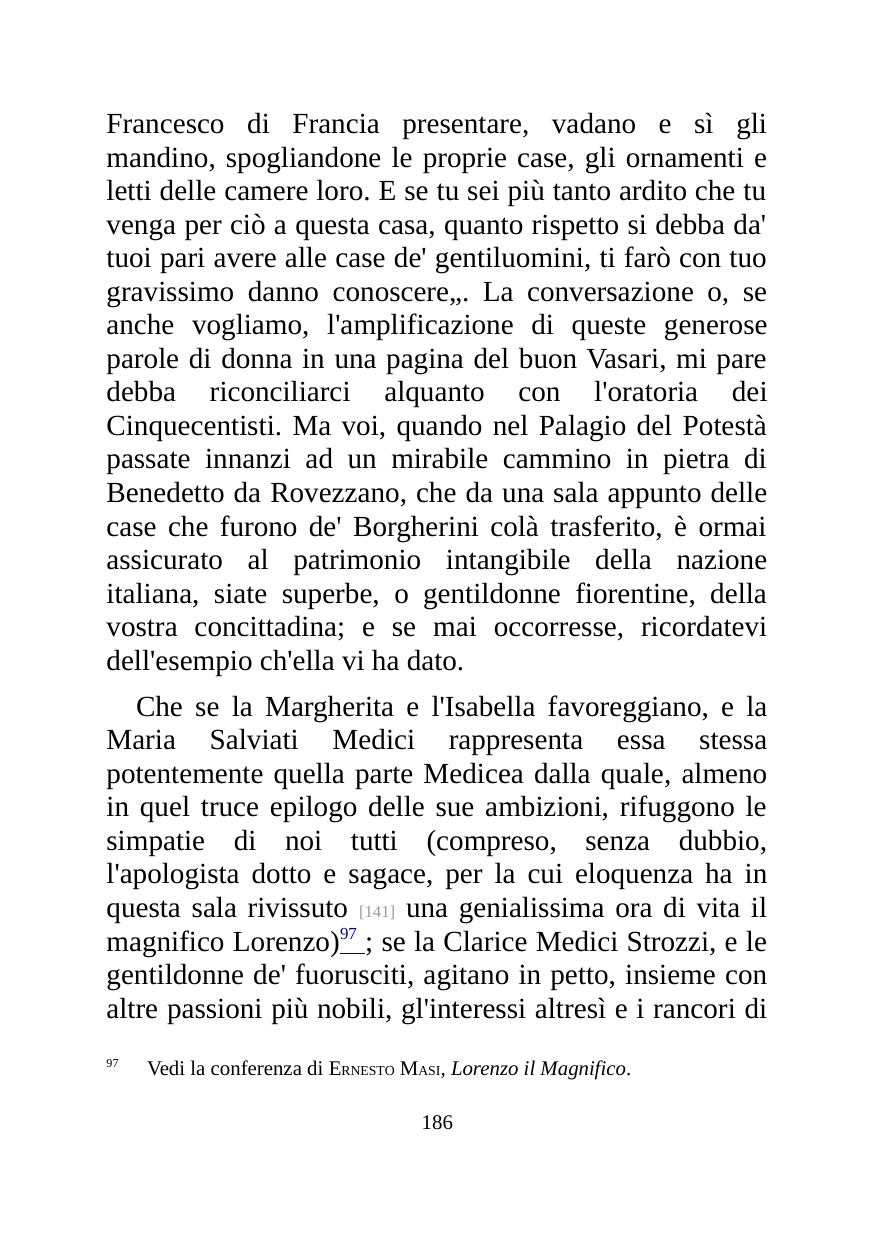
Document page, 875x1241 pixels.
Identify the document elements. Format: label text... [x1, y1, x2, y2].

text Francesco di Francia presentare, vadano e sì gli mandino, spogliandone le proprie case, gli ornamenti e letti delle camere loro. E se tu sei più tanto ardito che tu venga per ciò a questa casa, quanto rispetto si debba da' tuoi pari avere alle case de' gentiluomini, ti farò con tuo gravissimo danno conoscere„. La conversazione o, se anche vogliamo, l'amplificazione di queste generose parole di donna in una pagina del buon Vasari, mi pare debba riconciliarci alquanto con l'oratoria dei Cinquecentisti. Ma voi, quando nel Palagio del Potestà passate innanzi ad un mirabile cammino in pietra di Benedetto da Rovezzano, che da una sala appunto delle case che furono de' Borgherini colà trasferito, è ormai assicurato al patrimonio intangibile della nazione italiana, siate superbe, o gentildonne fiorentine, della vostra concittadina; e se mai occorresse, ricordatevi dell'esempio ch'ella vi ha dato. [106, 106, 768, 676]
text Vedi la conferenza di Ernesto Masi, Lorenzo il Magnifico. [106, 1056, 768, 1080]
text Che se la Margherita e l'Isabella favoreggiano, e la Maria Salviati Medici rappresenta essa stessa potentemente quella parte Medicea dalla quale, almeno in quel truce epilogo delle sue ambizioni, rifuggono le simpatie di noi tutti (compreso, senza dubbio, l'apologista dotto e sagace, per la cui eloquenza ha in questa sala rivissuto [141] una genialissima ora di vita il magnifico Lorenzo) ; se la Clarice Medici Strozzi, e le gentildonne de' fuorusciti, agitano in petto, insieme con altre passioni più nobili, gl'interessi altresì e i rancori di [106, 689, 768, 1024]
